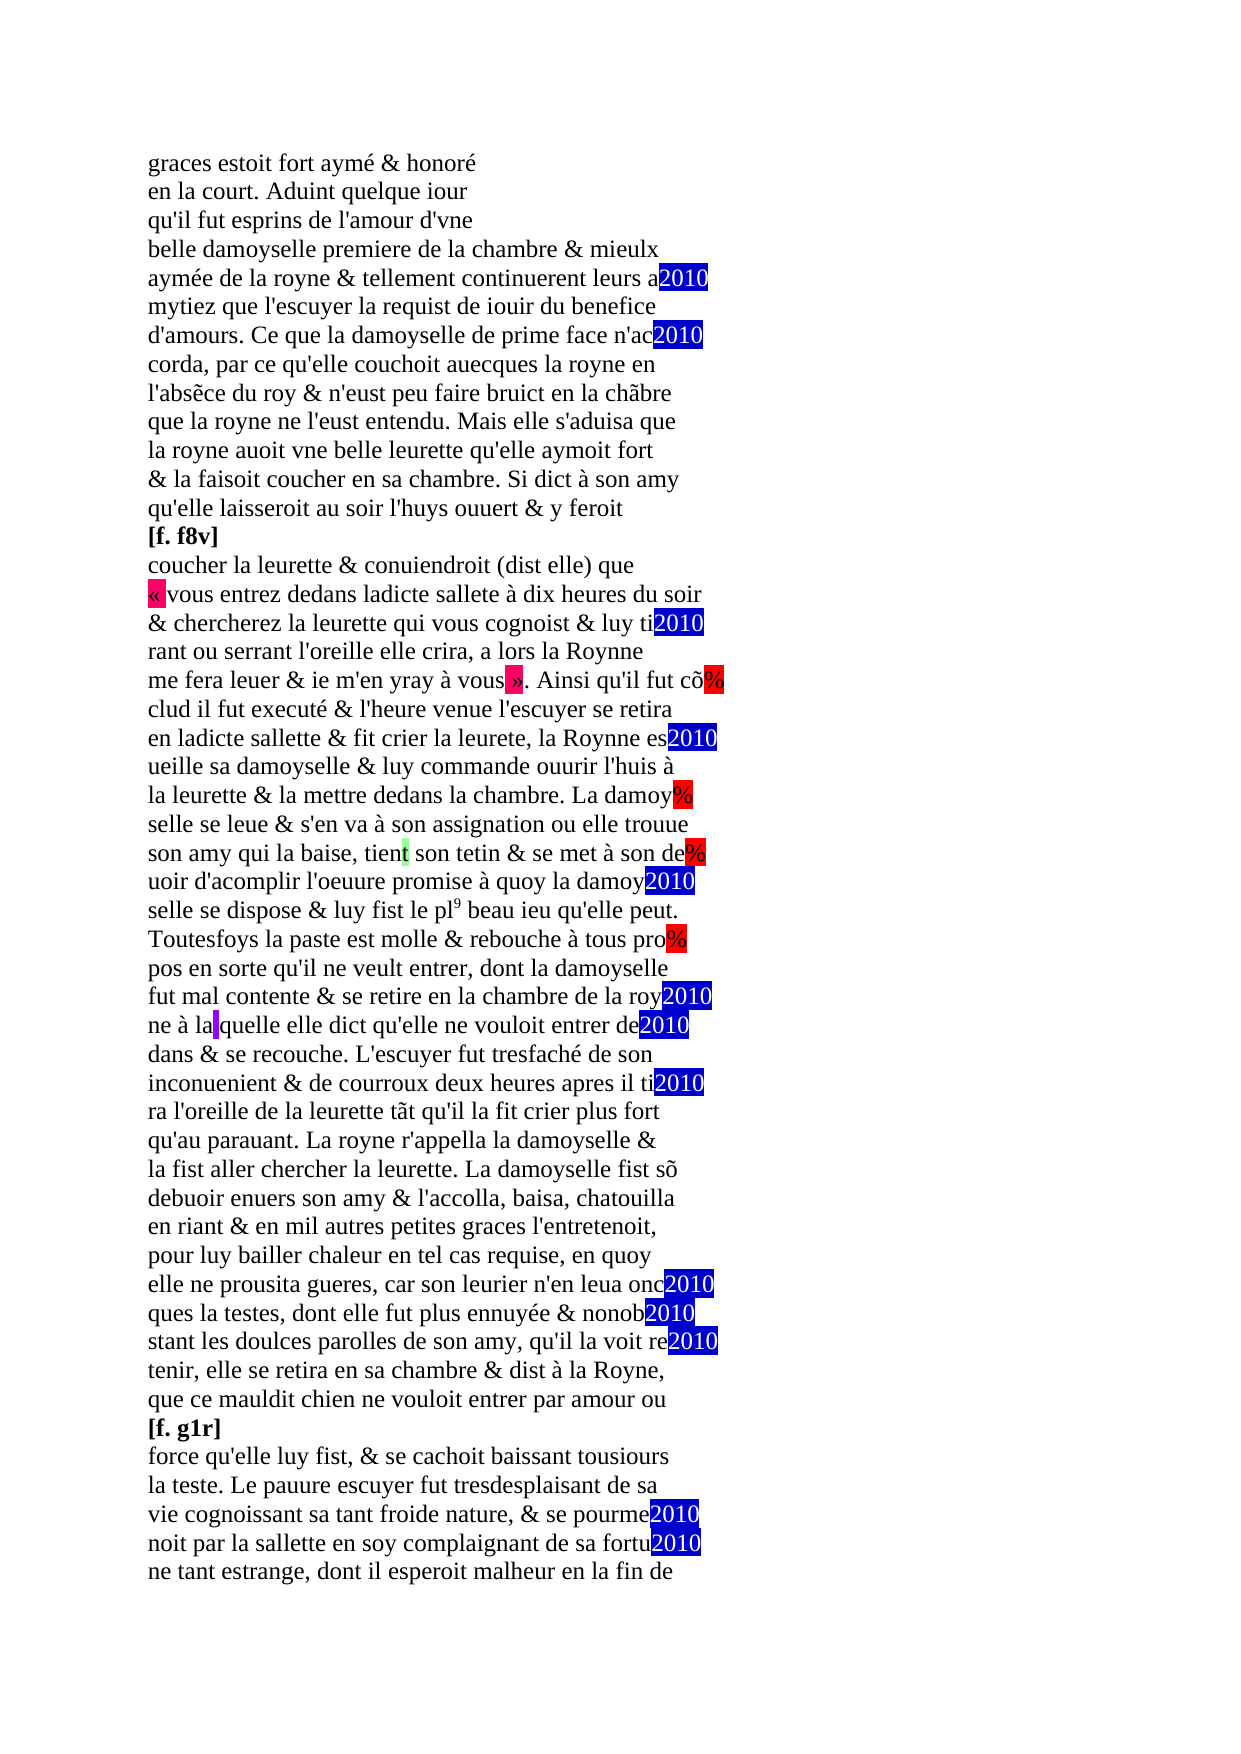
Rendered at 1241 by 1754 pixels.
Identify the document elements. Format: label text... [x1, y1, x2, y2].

text graces estoit fort aymé & honoré en la court. Aduint quelque iour qu'il fut esprins de l'amour d'vne belle damoyselle premiere de la chambre & mieulx aymée de la royne & tellement continuerent leurs a2010 mytiez que l'escuyer la requist de iouir du benefice d'amours. Ce que la damoyselle de prime face n'ac2010 corda, par ce qu'elle couchoit auecques la royne en l'absẽce du roy & n'eust peu faire bruict en la chãbre que la royne ne l'eust entendu. Mais elle s'aduisa que la royne auoit vne belle leurette qu'elle aymoit fort & la faisoit coucher en sa chambre. Si dict à son amy qu'elle laisseroit au soir l'huys ouuert & y feroit [f. f8v] coucher la leurette & conuiendroit (dist elle) que « vous entrez dedans ladicte sallete à dix heures du soir & chercherez la leurette qui vous cognoist & luy ti2010 rant ou serrant l'oreille elle crira, a lors la Roynne me fera leuer & ie m'en yray à vous ». Ainsi qu'il fut cõ% clud il fut executé & l'heure venue l'escuyer se retira en ladicte sallette & fit crier la leurete, la Roynne es2010 ueille sa damoyselle & luy commande ouurir l'huis à la leurette & la mettre dedans la chambre. La damoy% selle se leue & s'en va à son assignation ou elle trouue son amy qui la baise, tient son tetin & se met à son de% uoir d'acomplir l'oeuure promise à quoy la damoy2010 selle se dispose & luy fist le pl9 beau ieu qu'elle peut. Toutesfoys la paste est molle & rebouche à tous pro% pos en sorte qu'il ne veult entrer, dont la damoyselle fut mal contente & se retire en la chambre de la roy2010 ne à la quelle elle dict qu'elle ne vouloit entrer de2010 dans & se recouche. L'escuyer fut tresfaché de son inconuenient & de courroux deux heures apres il ti2010 ra l'oreille de la leurette tãt qu'il la fit crier plus fort qu'au parauant. La royne r'appella la damoyselle & la fist aller chercher la leurette. La damoyselle fist sõ debuoir enuers son amy & l'accolla, baisa, chatouilla en riant & en mil autres petites graces l'entretenoit, pour luy bailler chaleur en tel cas requise, en quoy elle ne prousita gueres, car son leurier n'en leua onc2010 ques la testes, dont elle fut plus ennuyée & nonob2010 stant les doulces parolles de son amy, qu'il la voit re2010 tenir, elle se retira en sa chambre & dist à la Royne, que ce mauldit chien ne vouloit entrer par amour ou [f. g1r] force qu'elle luy fist, & se cachoit baissant tousiours la teste. Le pauure escuyer fut tresdesplaisant de sa vie cognoissant sa tant froide nature, & se pourme2010 noit par la sallette en soy complaignant de sa fortu2010 ne tant estrange, dont il esperoit malheur en la fin de [148, 148, 1093, 1585]
